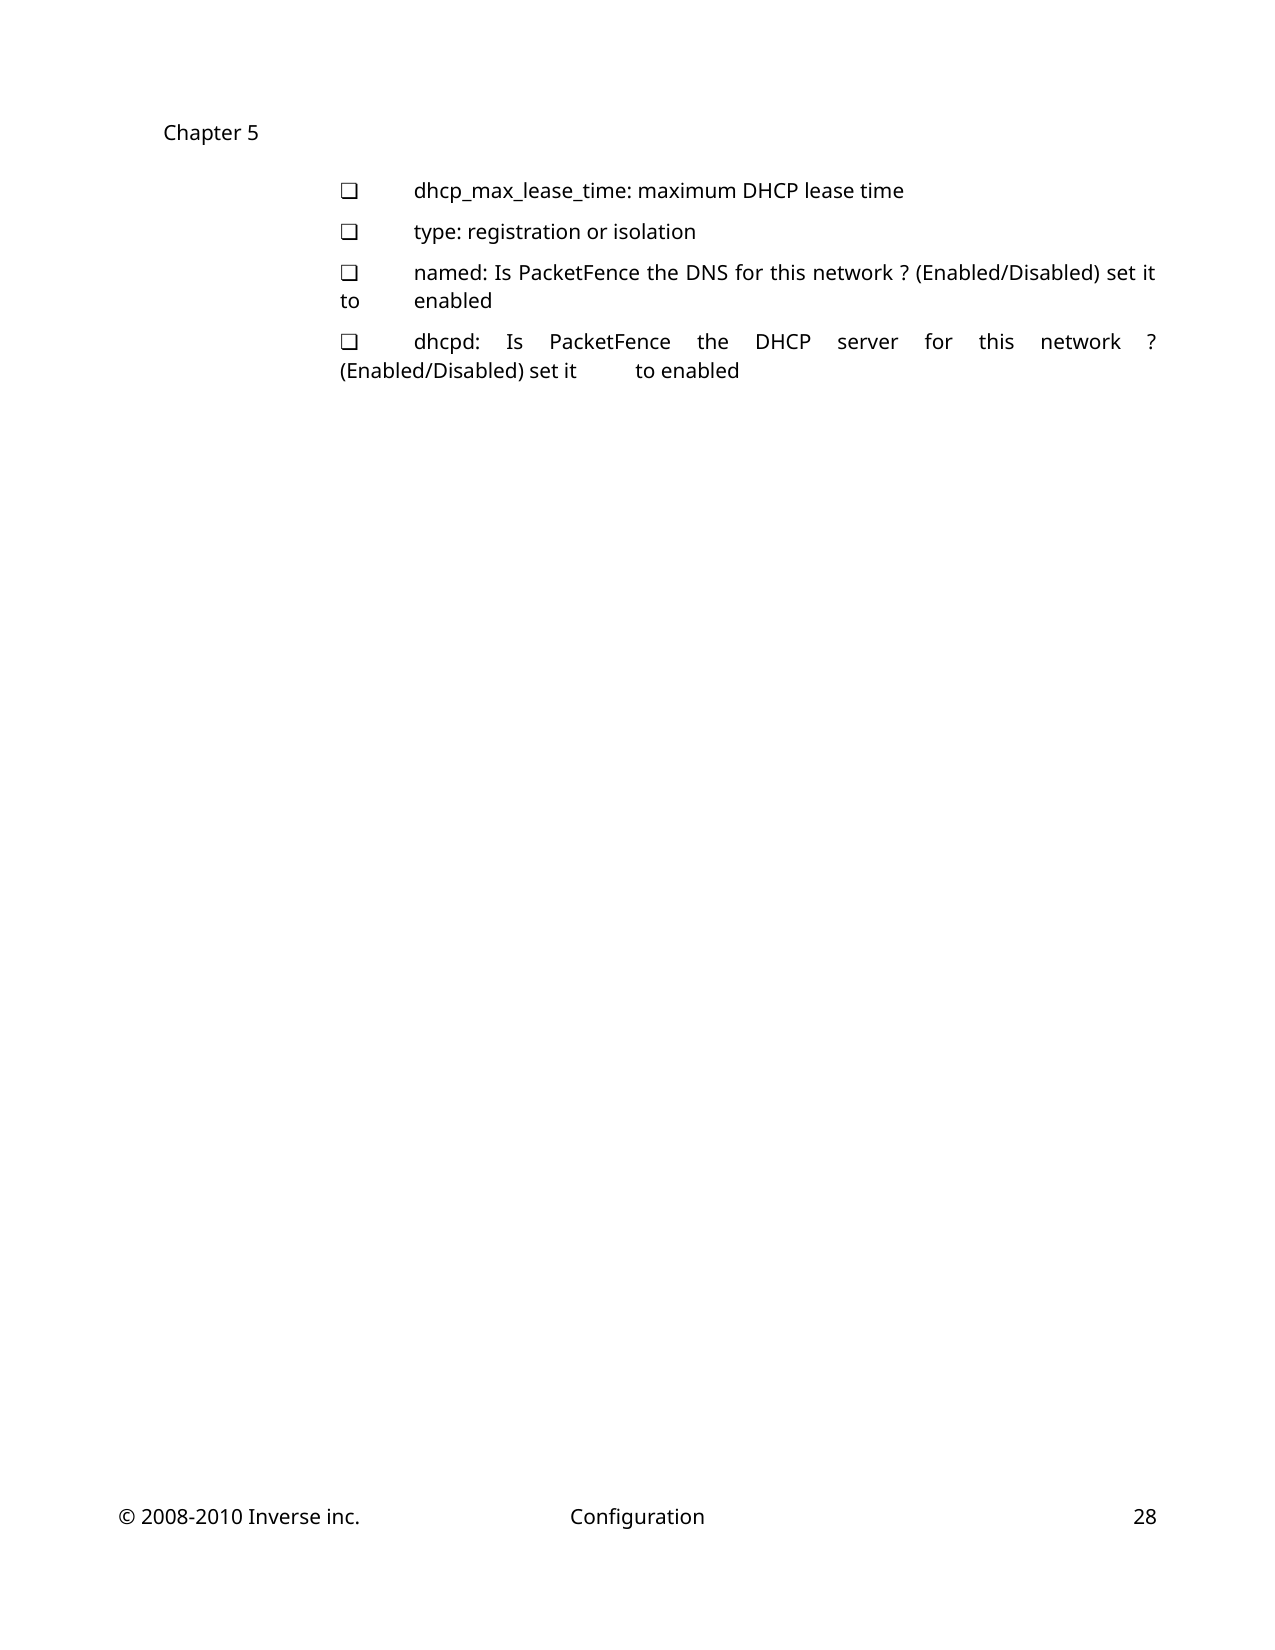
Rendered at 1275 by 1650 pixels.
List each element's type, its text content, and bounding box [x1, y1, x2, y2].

list ❏ dhcpd: Is PacketFence the DHCP server for this network ? (Enabled/Disabled) set it to enabled [338, 327, 1157, 384]
list ❏ named: Is PacketFence the DNS for this network ? (Enabled/Disabled) set it to enabled [338, 258, 1157, 315]
text ❏ type: registration or isolation [340, 217, 1157, 245]
text ❏ dhcp_max_lease_time: maximum DHCP lease time [340, 176, 1157, 204]
